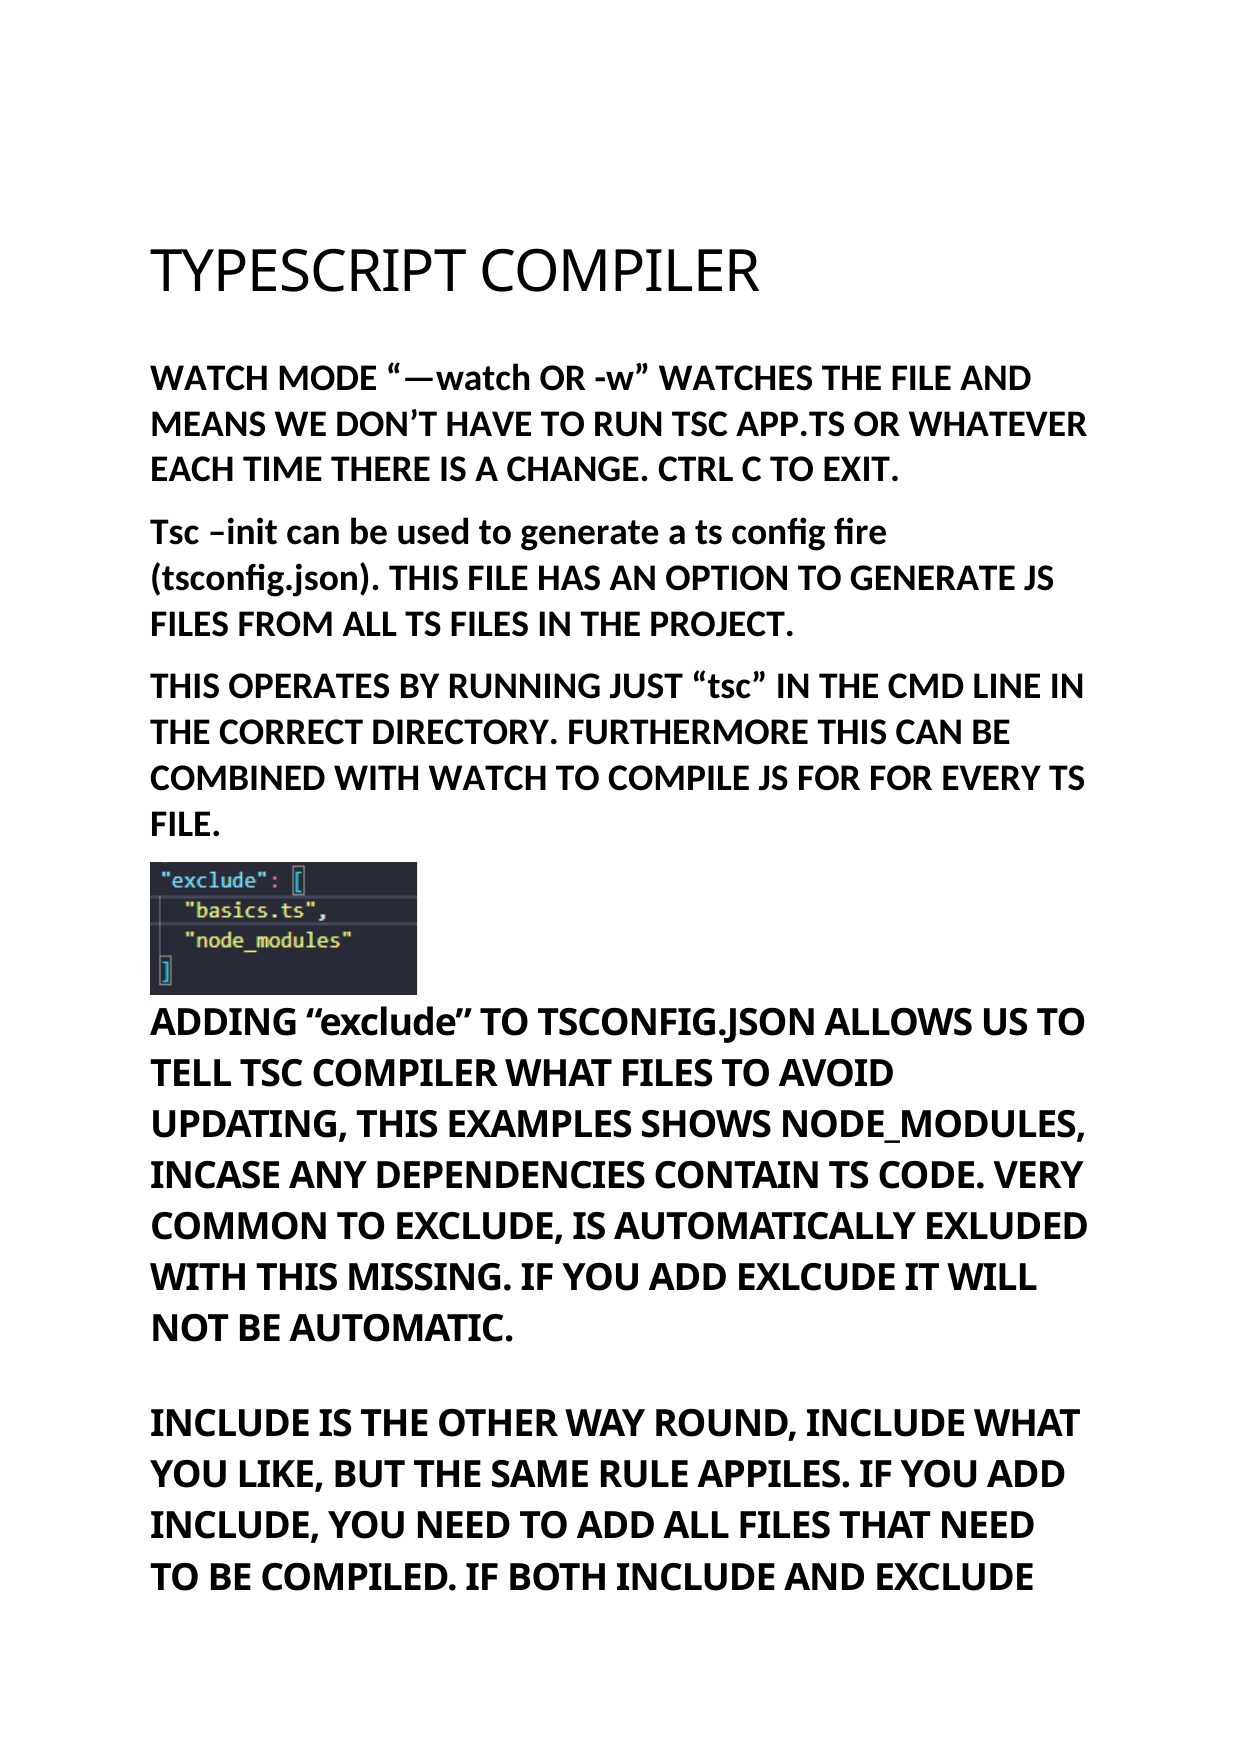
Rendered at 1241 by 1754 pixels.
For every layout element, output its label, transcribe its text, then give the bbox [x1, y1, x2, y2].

title ADDING “exclude” TO TSCONFIG.JSON ALLOWS US TO TELL TSC COMPILER WHAT FILES TO AVOID UPDATING, THIS EXAMPLES SHOWS NODE_MODULES, INCASE ANY DEPENDENCIES CONTAIN TS CODE. VERY COMMON TO EXCLUDE, IS AUTOMATICALLY EXLUDED WITH THIS MISSING. IF YOU ADD EXLCUDE IT WILL NOT BE AUTOMATIC. [150, 995, 1090, 1352]
title TYPESCRIPT COMPILER [150, 229, 1090, 309]
text WATCH MODE “—watch OR -w” WATCHES THE FILE AND MEANS WE DON’T HAVE TO RUN TSC APP.TS OR WHATEVER EACH TIME THERE IS A CHANGE. CTRL C TO EXIT. [150, 354, 1090, 491]
title INCLUDE IS THE OTHER WAY ROUND, INCLUDE WHAT YOU LIKE, BUT THE SAME RULE APPILES. IF YOU ADD INCLUDE, YOU NEED TO ADD ALL FILES THAT NEED TO BE COMPILED. IF BOTH INCLUDE AND EXCLUDE [150, 1397, 1090, 1601]
text Tsc –init can be used to generate a ts config fire (tsconfig.json). THIS FILE HAS AN OPTION TO GENERATE JS FILES FROM ALL TS FILES IN THE PROJECT. [150, 508, 1090, 645]
text THIS OPERATES BY RUNNING JUST “tsc” IN THE CMD LINE IN THE CORRECT DIRECTORY. FURTHERMORE THIS CAN BE COMBINED WITH WATCH TO COMPILE JS FOR FOR EVERY TS FILE. [150, 662, 1090, 845]
